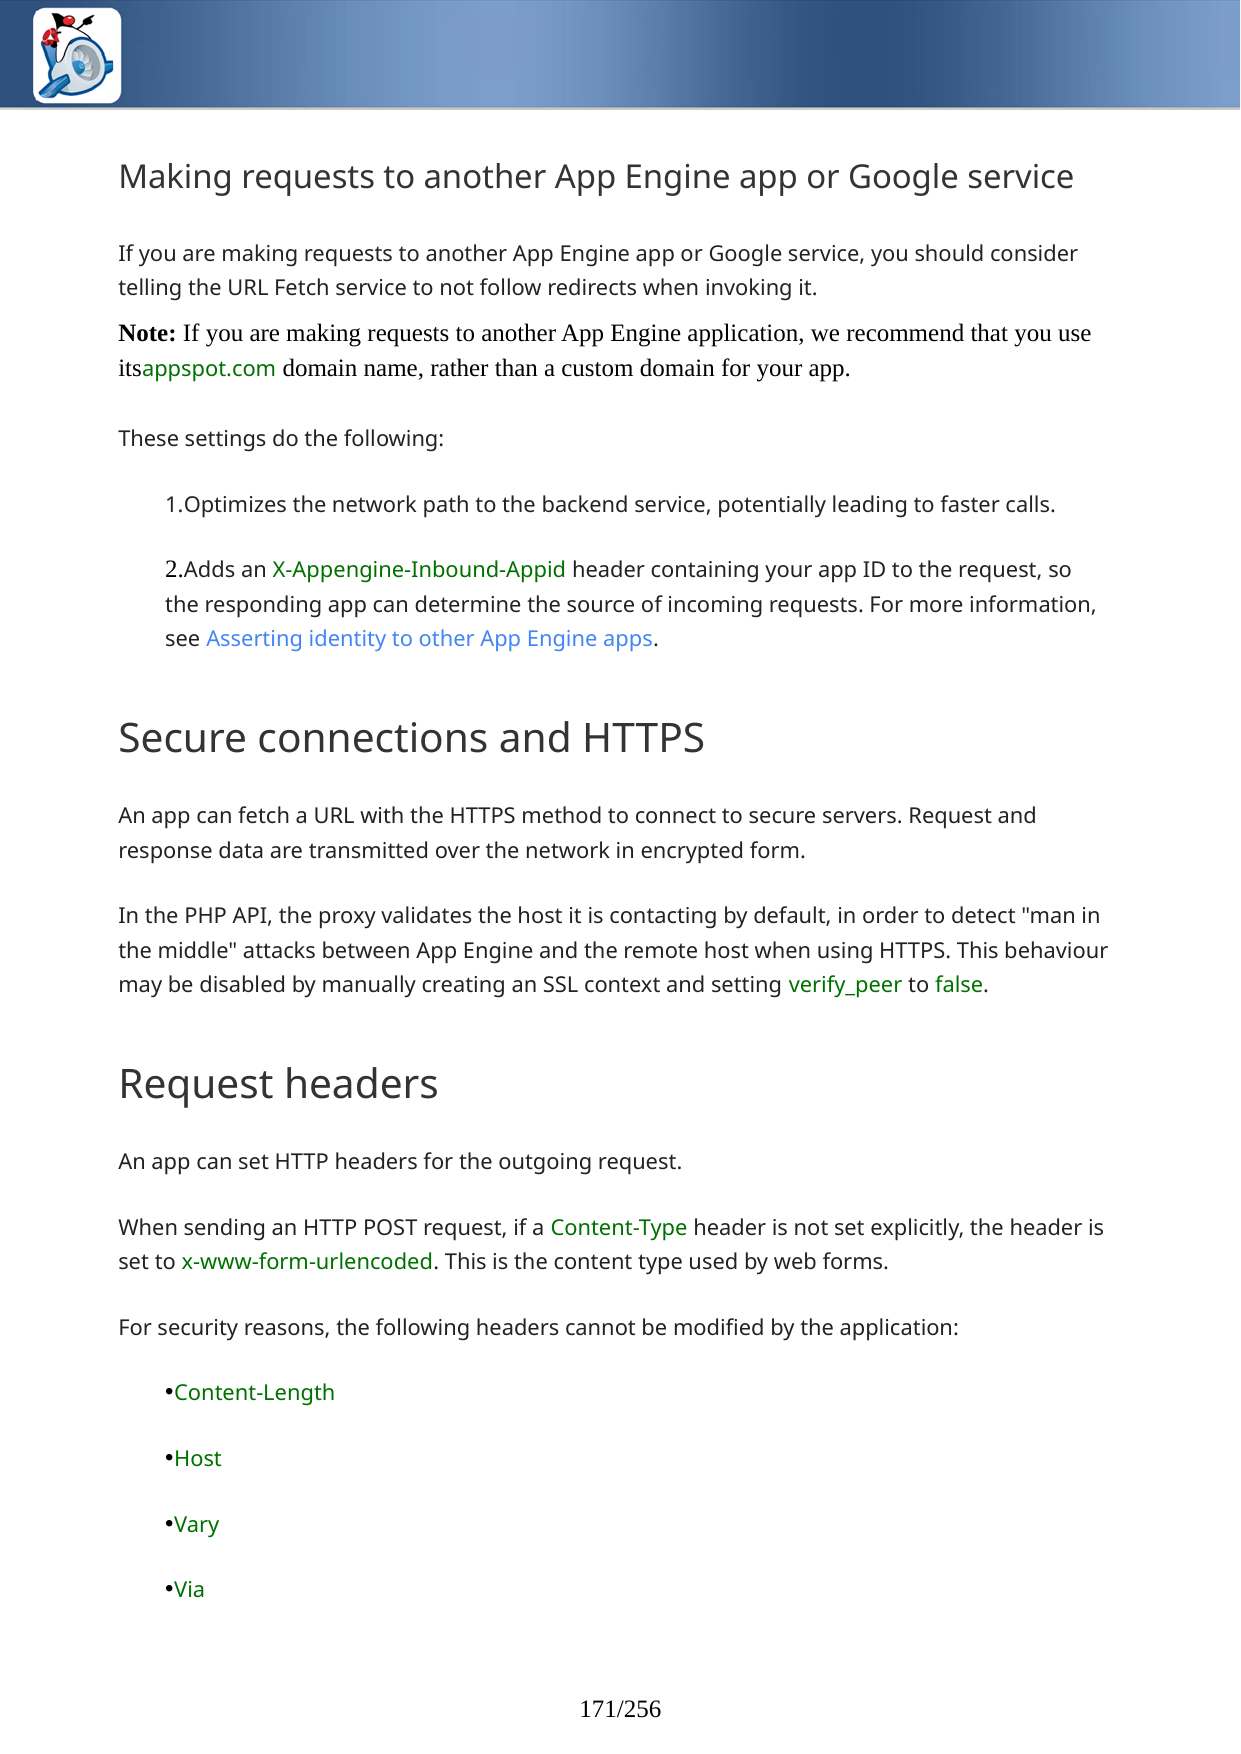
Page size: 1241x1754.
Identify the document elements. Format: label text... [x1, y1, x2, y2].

text If you are making requests to another App Engine app or Google service, you should consider telling the URL Fetch service to not follow redirects when invoking it. [118, 233, 1122, 302]
list Adds an X-Appengine-Inbound-Appid header containing your app ID to the request, so the responding app can determine the source of incoming requests. For more information, see Asserting identity to other App Engine apps. [118, 550, 1106, 653]
text An app can fetch a URL with the HTTPS method to connect to secure servers. Request and response data are transmitted over the network in encrypted form. [118, 796, 1122, 864]
text An app can set HTTP headers for the outgoing request. [118, 1142, 1122, 1176]
picture [0, 0, 1241, 110]
subtitle Request headers [118, 1055, 1122, 1110]
list Optimizes the network path to the backend service, potentially leading to faster calls. [118, 484, 1106, 518]
text For security reasons, the following headers cannot be modified by the application: [118, 1307, 1122, 1342]
list Vary [118, 1504, 1106, 1538]
text Note: If you are making requests to another App Engine application, we recommend that you use itsappspot.com domain name, rather than a custom domain for your app. [118, 318, 1122, 382]
subtitle Making requests to another App Engine app or Google service [118, 153, 1122, 198]
text These settings do the following: [118, 418, 1122, 453]
list Via [118, 1570, 1106, 1604]
list Host [118, 1438, 1106, 1473]
list Content-Length [118, 1373, 1106, 1407]
text When sending an HTTP POST request, if a Content-Type header is not set explicitly, the header is set to x-www-form-urlencoded. This is the content type used by web forms. [118, 1207, 1122, 1276]
text In the PHP API, the proxy validates the host it is contacting by default, in order to detect "man in the middle" attacks between App Engine and the remote host when using HTTPS. This behaviour may be disabled by manually creating an SSL context and setting verify_peer to false. [118, 896, 1122, 999]
subtitle Secure connections and HTTPS [118, 709, 1122, 764]
